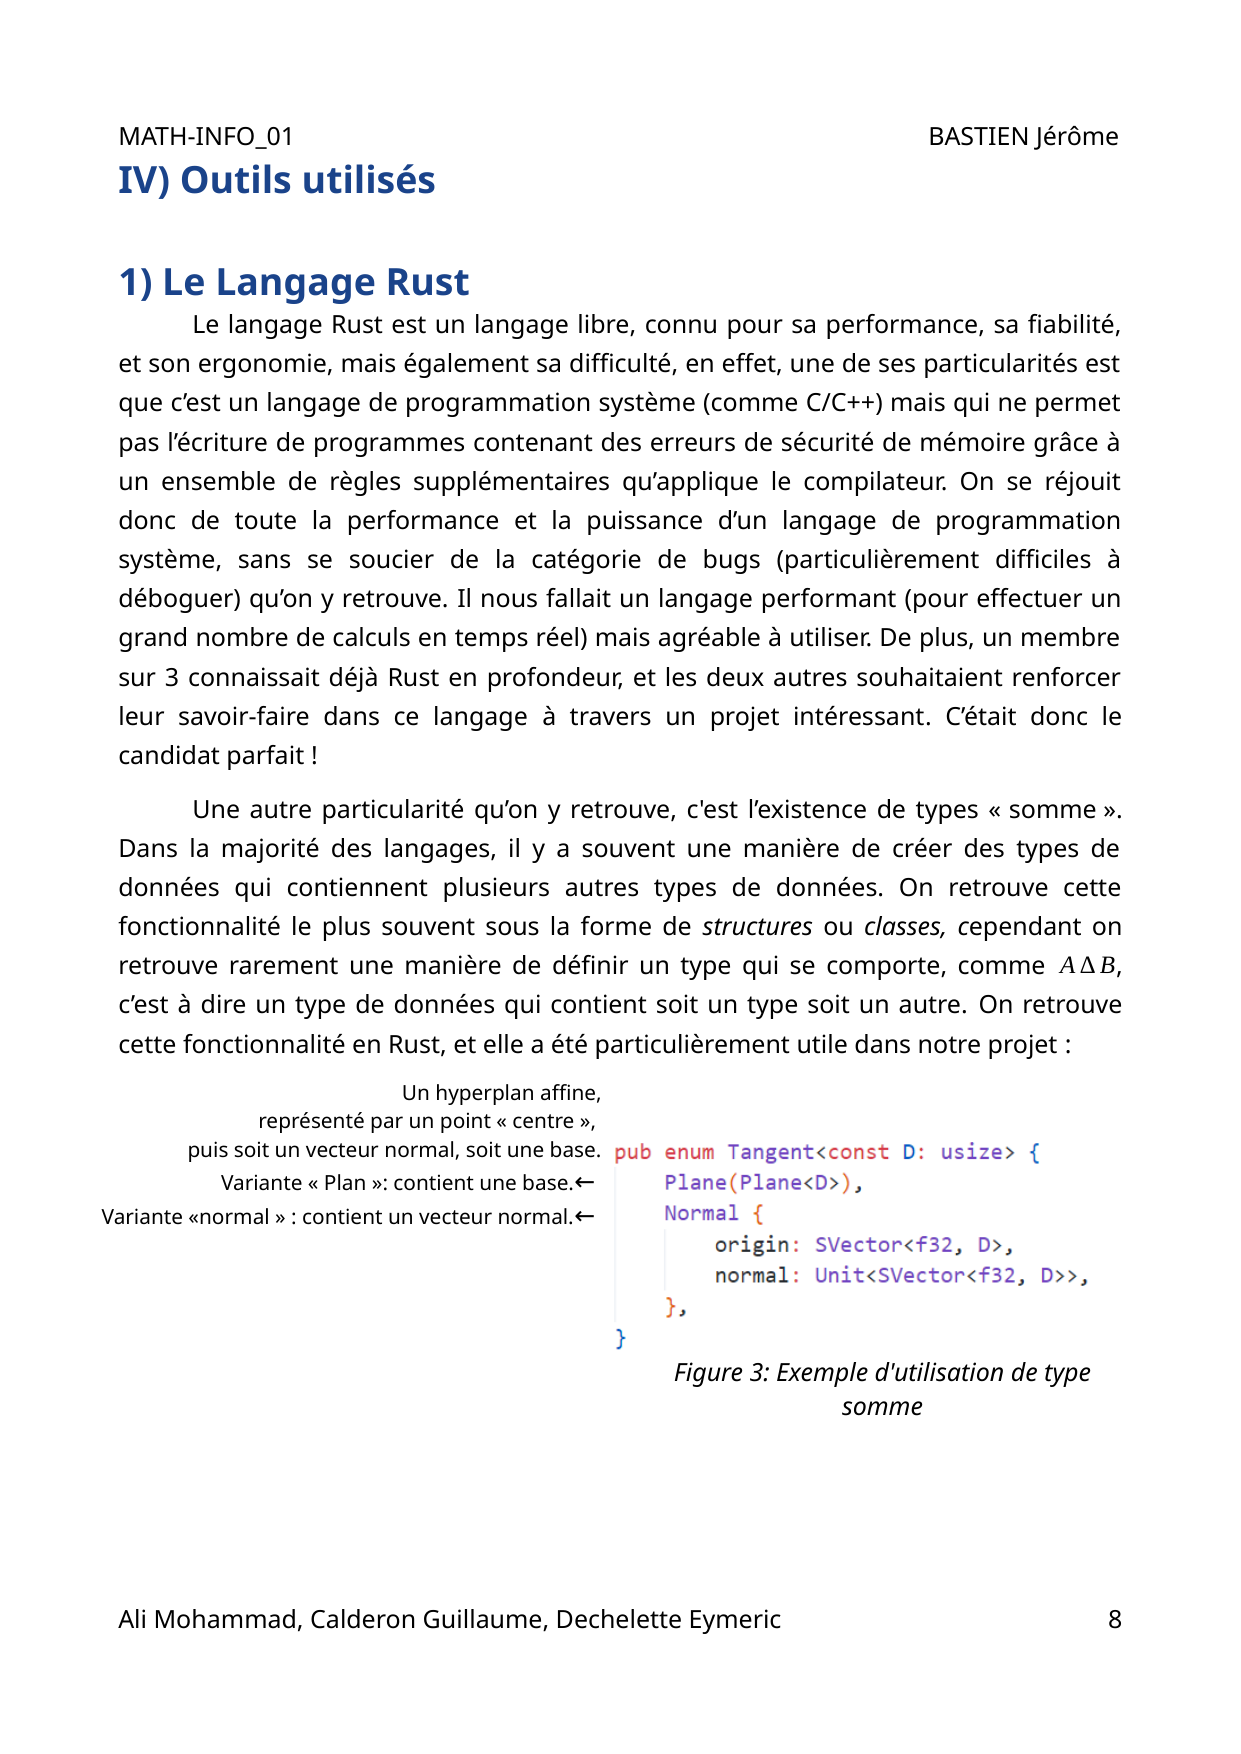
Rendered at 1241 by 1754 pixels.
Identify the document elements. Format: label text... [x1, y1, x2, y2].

subtitle 1) Le Langage Rust [118, 256, 1122, 307]
picture [612, 1141, 1093, 1355]
text Une autre particularité qu’on y retrouve, c'est l’existence de types « somme ». Dans la majorité des langages, il y a souvent une manière de créer des types de données qui contiennent plusieurs autres types de données. On retrouve cette fonctionnalité le plus souvent sous la forme de structures ou classes, cependant on retrouve rarement une manière de définir un type qui se comporte, comme , c’est à dire un type de données qui contient soit un type soit un autre. On retrouve cette fonctionnalité en Rust, et elle a été particulièrement utile dans notre projet : [118, 791, 1122, 1060]
text Figure 3: Exemple d'utilisation de type somme [642, 1355, 1122, 1423]
text Le langage Rust est un langage libre, connu pour sa performance, sa fiabilité, et son ergonomie, mais également sa difficulté, en effet, une de ses particularités est que c’est un langage de programmation système (comme C/C++) mais qui ne permet pas l’écriture de programmes contenant des erreurs de sécurité de mémoire grâce à un ensemble de règles supplémentaires qu’applique le compilateur. On se réjouit donc de toute la performance et la puissance d’un langage de programmation système, sans se soucier de la catégorie de bugs (particulièrement difficiles à déboguer) qu’on y retrouve. Il nous fallait un langage performant (pour effectuer un grand nombre de calculs en temps réel) mais agréable à utiliser. De plus, un membre sur 3 connaissait déjà Rust en profondeur, et les deux autres souhaitaient renforcer leur savoir-faire dans ce langage à travers un projet intéressant. C’était donc le candidat parfait ! [118, 307, 1122, 772]
subtitle IV) Outils utilisés [118, 153, 1122, 204]
